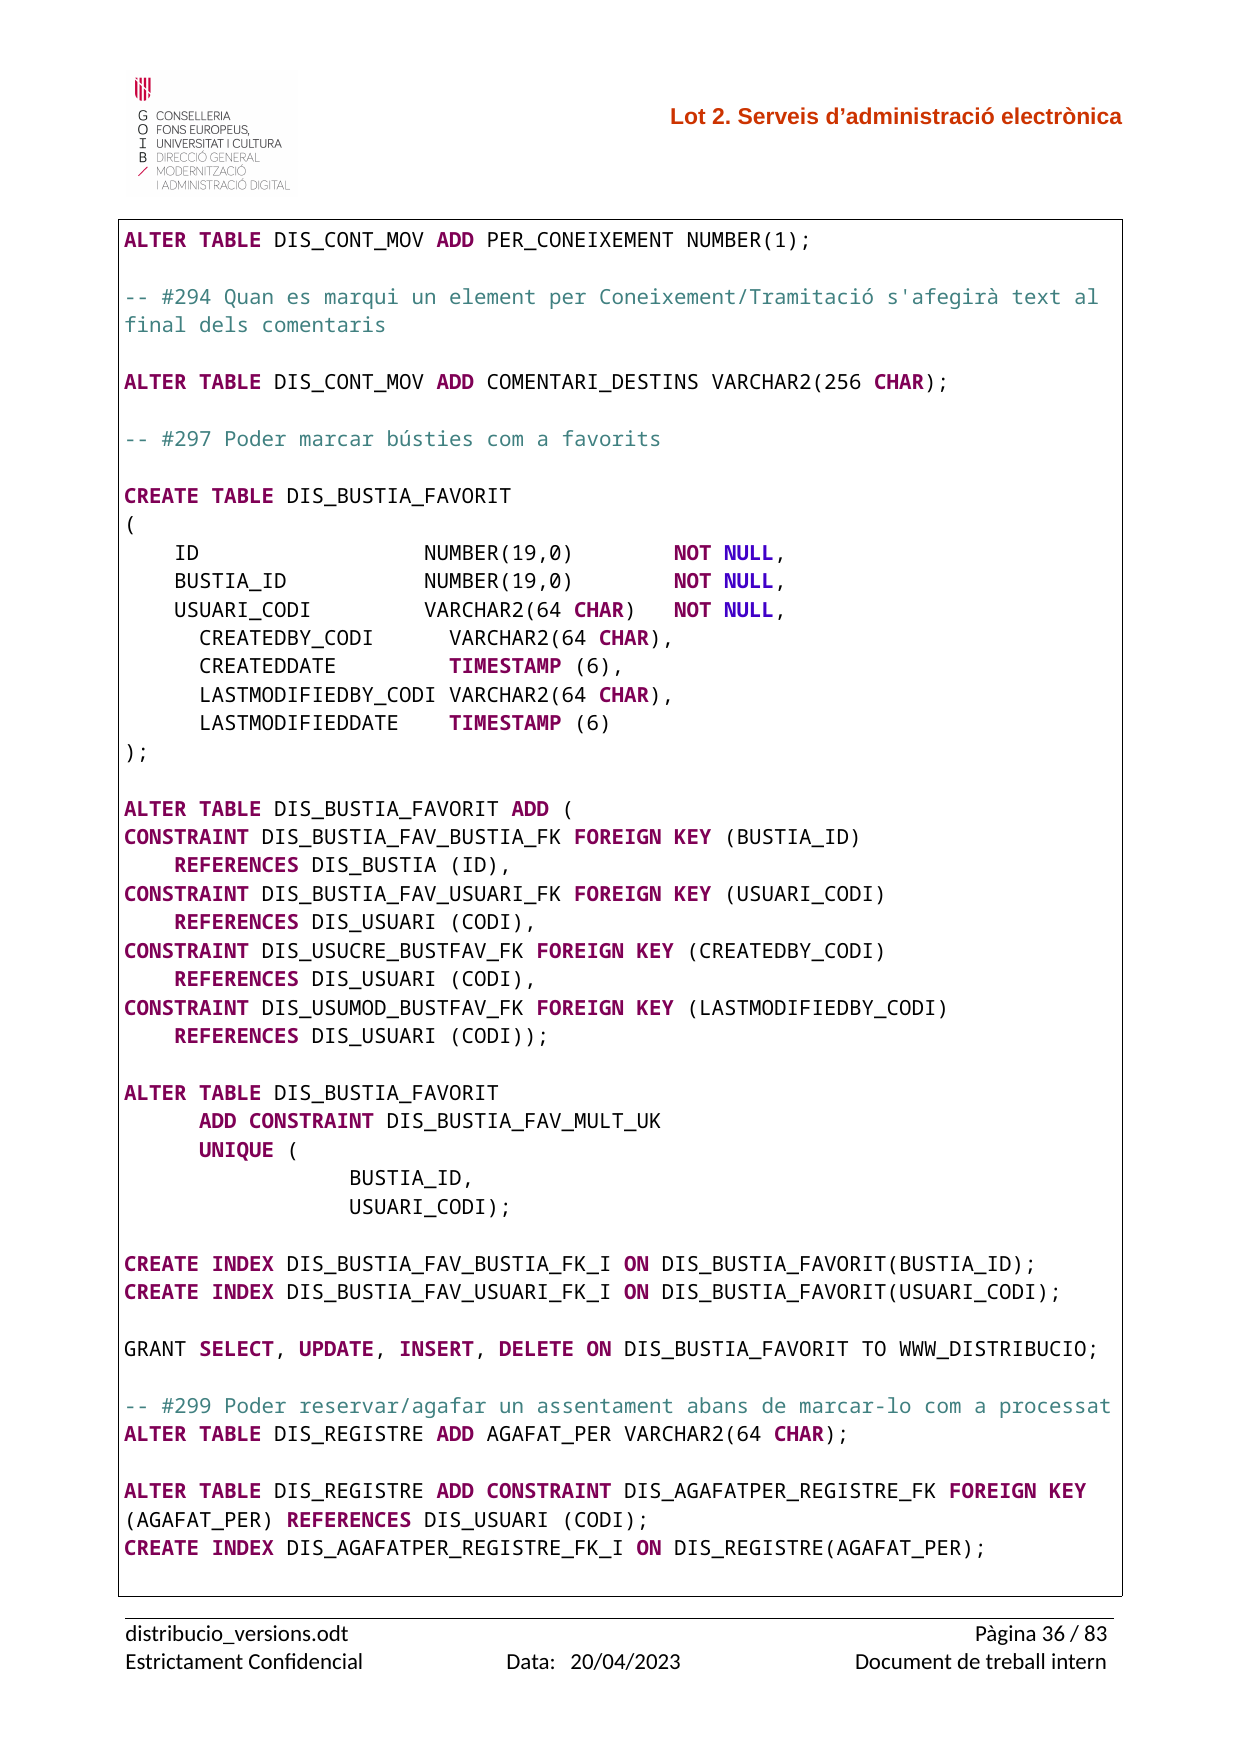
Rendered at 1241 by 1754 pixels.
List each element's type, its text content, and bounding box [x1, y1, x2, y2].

table_header ALTER TABLE DIS_CONT_MOV ADD PER_CONEIXEMENT NUMBER(1); -- #294 Quan es marqui un element per Coneixement/Tramitació s'afegirà text al final dels comentaris ALTER TABLE DIS_CONT_MOV ADD COMENTARI_DESTINS VARCHAR2(256 CHAR); -- #297 Poder marcar bústies com a favorits CREATE TABLE DIS_BUSTIA_FAVORIT ( ID NUMBER(19,0) NOT NULL, BUSTIA_ID NUMBER(19,0) NOT NULL, USUARI_CODI VARCHAR2(64 CHAR) NOT NULL, CREATEDBY_CODI VARCHAR2(64 CHAR), CREATEDDATE TIMESTAMP (6), LASTMODIFIEDBY_CODI VARCHAR2(64 CHAR), LASTMODIFIEDDATE TIMESTAMP (6) ); ALTER TABLE DIS_BUSTIA_FAVORIT ADD ( CONSTRAINT DIS_BUSTIA_FAV_BUSTIA_FK FOREIGN KEY (BUSTIA_ID) REFERENCES DIS_BUSTIA (ID), CONSTRAINT DIS_BUSTIA_FAV_USUARI_FK FOREIGN KEY (USUARI_CODI) REFERENCES DIS_USUARI (CODI), CONSTRAINT DIS_USUCRE_BUSTFAV_FK FOREIGN KEY (CREATEDBY_CODI) REFERENCES DIS_USUARI (CODI), CONSTRAINT DIS_USUMOD_BUSTFAV_FK FOREIGN KEY (LASTMODIFIEDBY_CODI) REFERENCES DIS_USUARI (CODI)); ALTER TABLE DIS_BUSTIA_FAVORIT ADD CONSTRAINT DIS_BUSTIA_FAV_MULT_UK UNIQUE ( BUSTIA_ID, USUARI_CODI); CREATE INDEX DIS_BUSTIA_FAV_BUSTIA_FK_I ON DIS_BUSTIA_FAVORIT(BUSTIA_ID); CREATE INDEX DIS_BUSTIA_FAV_USUARI_FK_I ON DIS_BUSTIA_FAVORIT(USUARI_CODI); GRANT SELECT, UPDATE, INSERT, DELETE ON DIS_BUSTIA_FAVORIT TO WWW_DISTRIBUCIO; -- #299 Poder reservar/agafar un assentament abans de marcar-lo com a processat ALTER TABLE DIS_REGISTRE ADD AGAFAT_PER VARCHAR2(64 CHAR); ALTER TABLE DIS_REGISTRE ADD CONSTRAINT DIS_AGAFATPER_REGISTRE_FK FOREIGN KEY (AGAFAT_PER) REFERENCES DIS_USUARI (CODI); CREATE INDEX DIS_AGAFATPER_REGISTRE_FK_I ON DIS_REGISTRE(AGAFAT_PER); [119, 220, 1122, 1596]
picture [126, 70, 299, 197]
